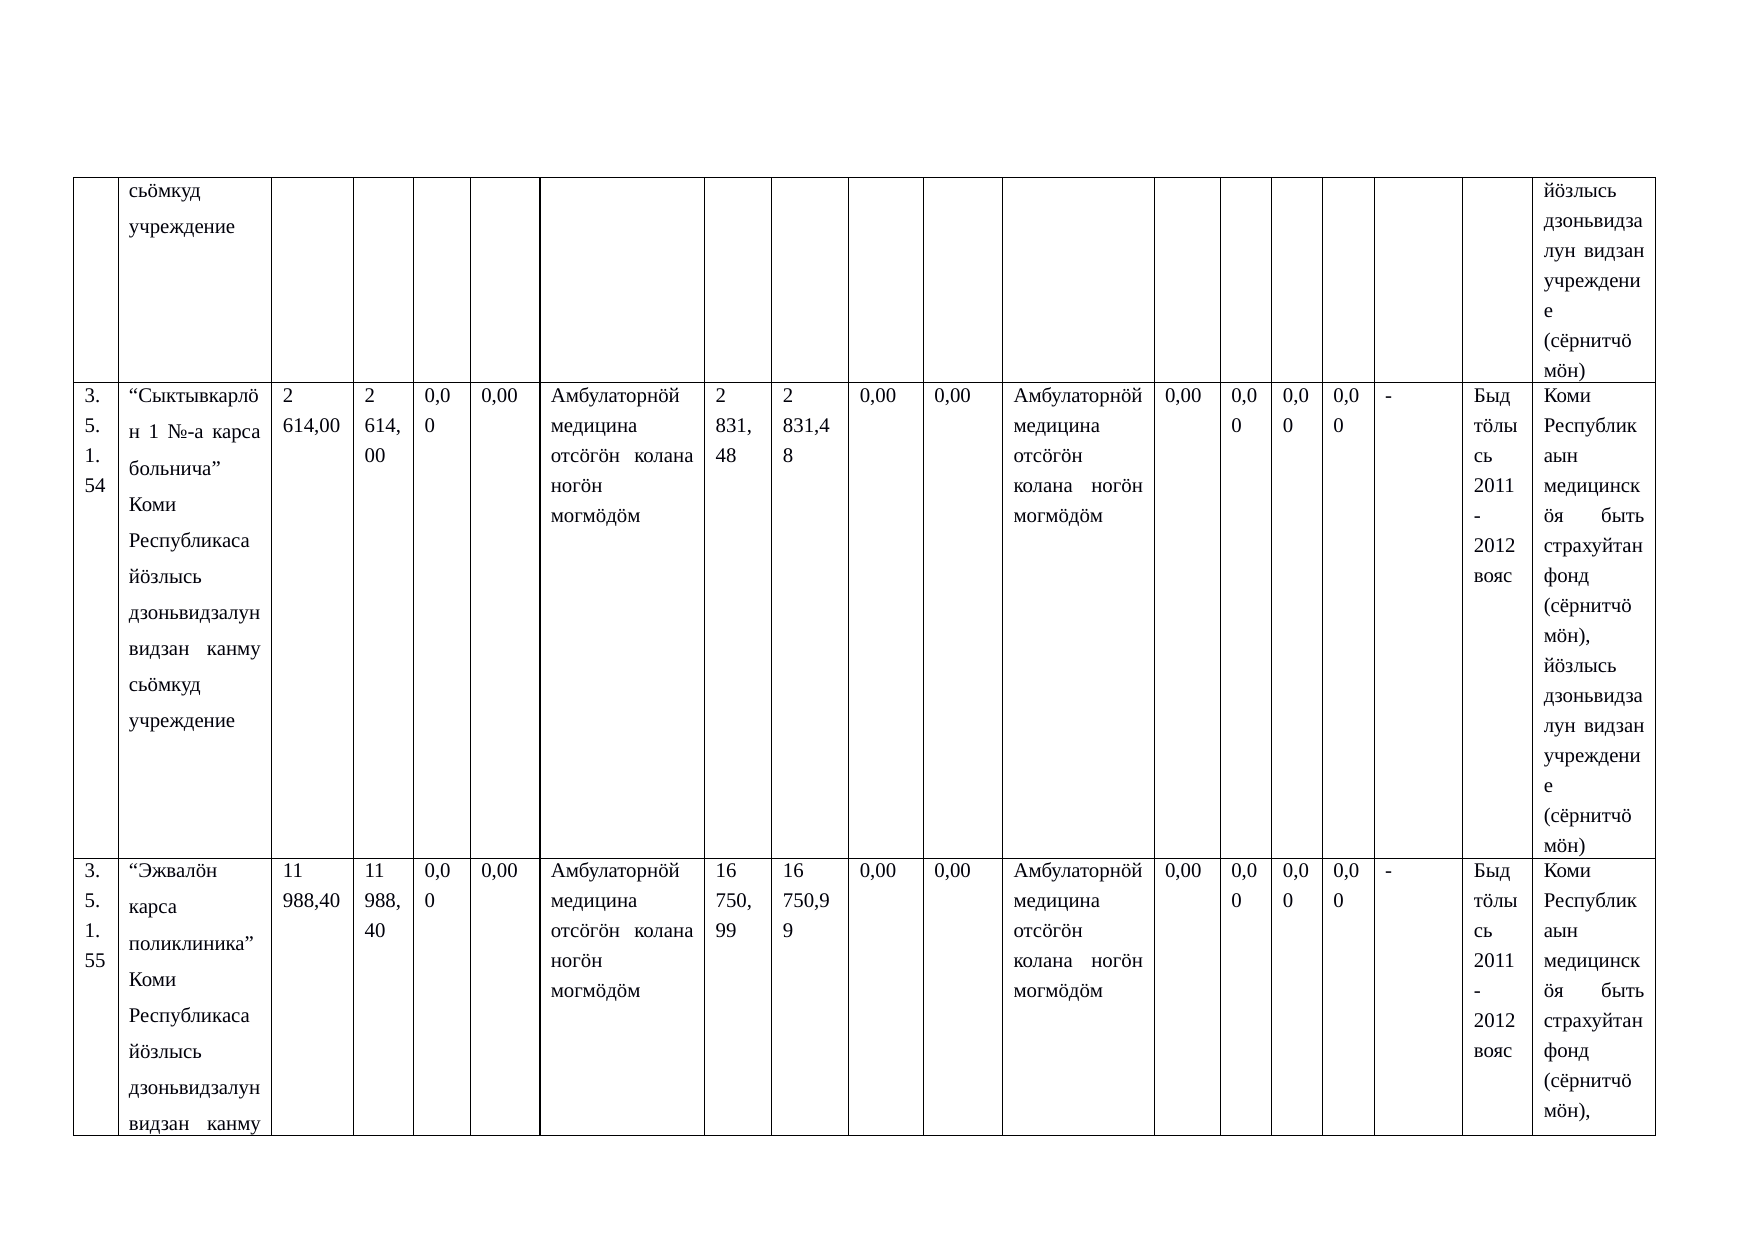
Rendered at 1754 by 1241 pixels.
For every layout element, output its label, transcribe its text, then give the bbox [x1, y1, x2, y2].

table_cell [705, 178, 771, 382]
table_cell 11 988,40 [272, 859, 353, 1135]
table_cell - [1375, 383, 1462, 857]
table_cell 0,00 [471, 383, 539, 857]
table_cell 0,00 [849, 383, 923, 857]
table_cell 0,00 [1221, 859, 1271, 1135]
table_cell [772, 178, 848, 382]
table_cell - [1375, 178, 1462, 382]
table_cell 16 750,99 [772, 859, 848, 1135]
table_cell [471, 178, 539, 382]
table_cell [541, 178, 704, 382]
table_cell йӧзлысь дзоньвидзалун видзан учреждение (сёрнитчӧмӧн) [1533, 178, 1655, 382]
table_cell [414, 178, 470, 382]
table_cell 0,00 [849, 859, 923, 1135]
table_cell [924, 178, 1002, 382]
table_cell 3.5.1.54 [74, 383, 118, 857]
table_cell 0,00 [924, 859, 1002, 1135]
table_cell 16 750,99 [705, 859, 771, 1135]
table_cell [849, 178, 923, 382]
table_cell Быд тӧлысь 2011-2012 вояс [1463, 859, 1532, 1135]
table_cell “Эжвалӧн карса поликлиника” Коми Республикаса йӧзлысь дзоньвидзалун видзан канму [119, 859, 271, 1135]
table_cell 0,00 [1221, 383, 1271, 857]
table_cell [1221, 178, 1271, 382]
table_cell 2 831,48 [705, 383, 771, 857]
table_cell Амбулаторнӧй медицина отсӧгӧн колана ногӧн могмӧдӧм [541, 383, 704, 857]
table_cell 0,00 [414, 859, 470, 1135]
table_cell [1323, 178, 1374, 382]
table_cell 0,00 [1323, 859, 1374, 1135]
table_cell - [1375, 859, 1462, 1135]
table_cell Амбулаторнӧй медицина отсӧгӧн колана ногӧн могмӧдӧм [1003, 383, 1154, 857]
table_cell 0,00 [1323, 383, 1374, 857]
table_cell 0,00 [1155, 383, 1220, 857]
table_cell Коми Республикаын медицинскӧя быть страхуйтан фонд (сёрнитчӧмӧн), йӧзлысь дзоньвидзалун видзан учреждение (сёрнитчӧмӧн) [1533, 383, 1655, 857]
table_cell [1155, 178, 1220, 382]
table_cell [1463, 178, 1532, 382]
table_cell [74, 178, 118, 382]
table_cell [272, 178, 353, 382]
table_cell 0,00 [1272, 383, 1322, 857]
table_cell 11 988,40 [354, 859, 413, 1135]
table_cell [1272, 178, 1322, 382]
table_cell 0,00 [1272, 859, 1322, 1135]
table_cell 0,00 [924, 383, 1002, 857]
table_cell Амбулаторнӧй медицина отсӧгӧн колана ногӧн могмӧдӧм [1003, 859, 1154, 1135]
table_cell “Сыктывкарлӧн 1 №-а карса больнича” Коми Республикаса йӧзлысь дзоньвидзалун видзан канму сьӧмкуд учреждение [119, 383, 271, 857]
table_cell Амбулаторнӧй медицина отсӧгӧн колана ногӧн могмӧдӧм [541, 859, 704, 1135]
table_cell 2 614,00 [354, 383, 413, 857]
table_cell сьӧмкуд учреждение [119, 178, 271, 382]
table_cell 2 614,00 [272, 383, 353, 857]
table_cell [354, 178, 413, 382]
table_cell 0,00 [414, 383, 470, 857]
table_cell Коми Республикаын медицинскӧя быть страхуйтан фонд (сёрнитчӧмӧн), [1533, 859, 1655, 1135]
table_cell Быд тӧлысь 2011-2012 вояс [1463, 383, 1532, 857]
table_cell 0,00 [471, 859, 539, 1135]
table_cell 2 831,48 [772, 383, 848, 857]
table_cell 0,00 [1155, 859, 1220, 1135]
table_cell 3.5.1.55 [74, 859, 118, 1135]
table_cell [1003, 178, 1154, 382]
